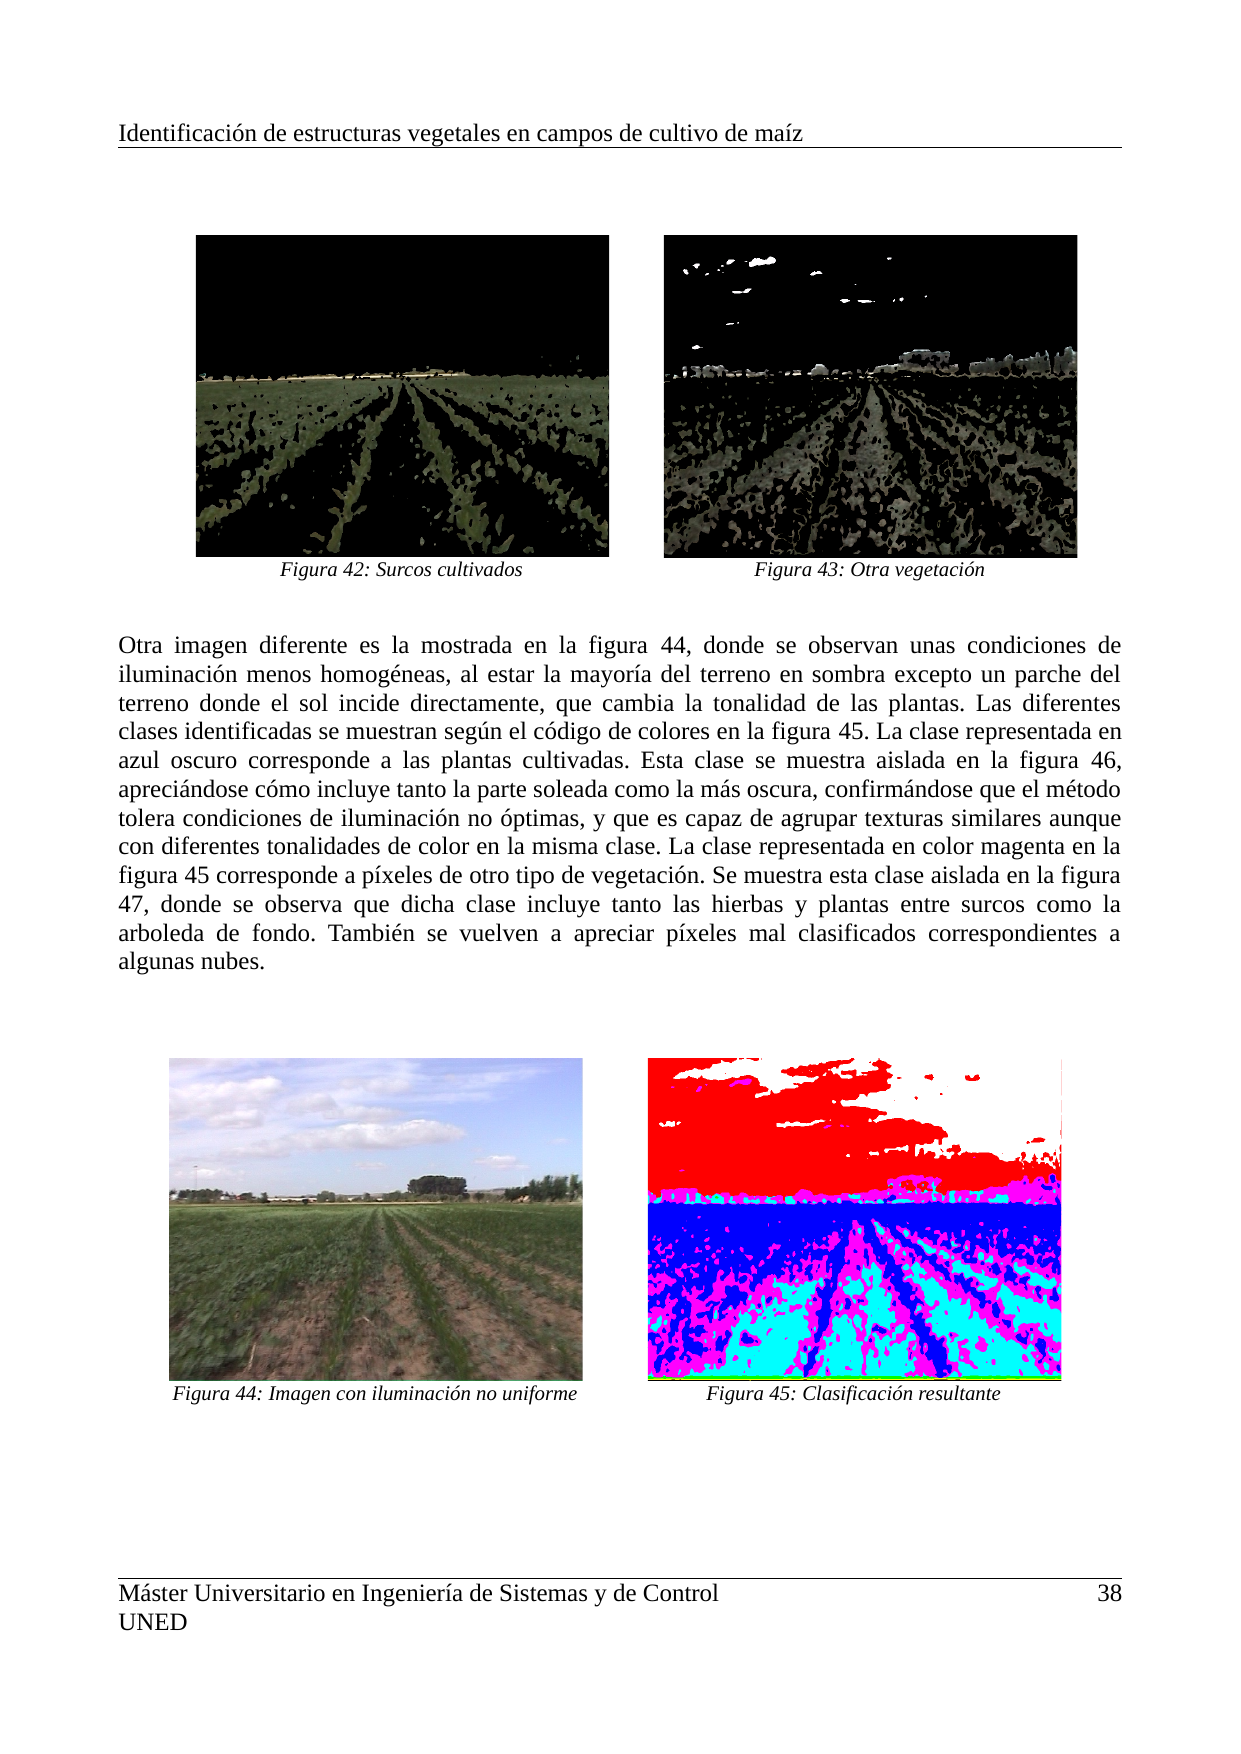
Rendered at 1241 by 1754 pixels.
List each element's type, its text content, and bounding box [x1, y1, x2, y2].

text Figura 43: Otra vegetación [664, 558, 1077, 581]
text Otra imagen diferente es la mostrada en la figura 44, donde se observan unas condiciones de iluminación menos homogéneas, al estar la mayoría del terreno en sombra excepto un parche del terreno donde el sol incide directamente, que cambia la tonalidad de las plantas. Las diferentes clases identificadas se muestran según el código de colores en la figura 45. La clase representada en azul oscuro corresponde a las plantas cultivadas. Esta clase se muestra aislada en la figura 46, apreciándose cómo incluye tanto la parte soleada como la más oscura, confirmándose que el método tolera condiciones de iluminación no óptimas, y que es capaz de agrupar texturas similares aunque con diferentes tonalidades de color en la misma clase. La clase representada en color magenta en la figura 45 corresponde a píxeles de otro tipo de vegetación. Se muestra esta clase aislada en la figura 47, donde se observa que dicha clase incluye tanto las hierbas y plantas entre surcos como la arboleda de fondo. También se vuelven a apreciar píxeles mal clasificados correspondientes a algunas nubes. [118, 630, 1122, 975]
picture [169, 1058, 583, 1381]
text Figura 42: Surcos cultivados [196, 557, 609, 581]
picture [195, 235, 610, 557]
picture [647, 1058, 1062, 1381]
text Figura 45: Clasificación resultante [648, 1381, 1061, 1405]
picture [663, 235, 1078, 558]
text Figura 44: Imagen con iluminación no uniforme [169, 1381, 582, 1405]
